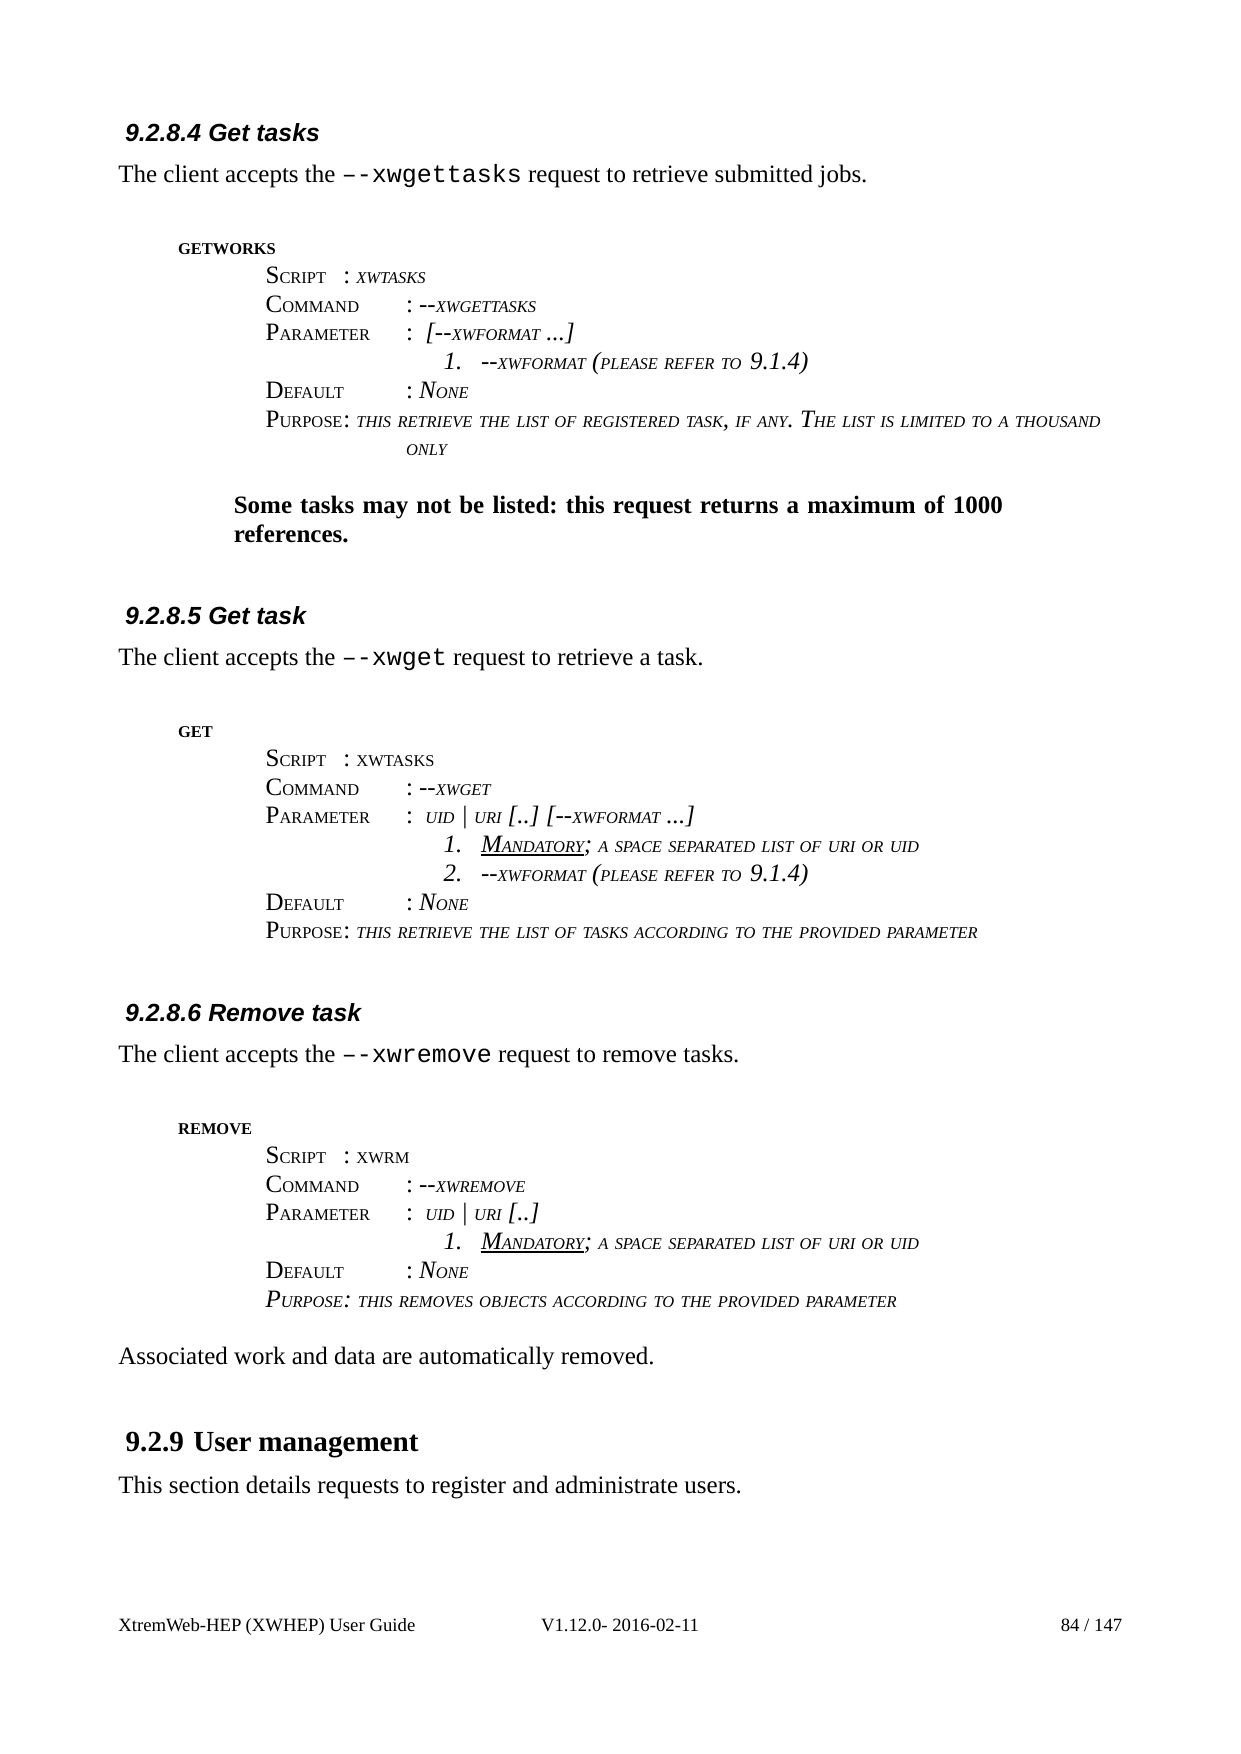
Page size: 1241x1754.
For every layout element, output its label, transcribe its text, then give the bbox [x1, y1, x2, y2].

text Script : xwrm [265, 1140, 1122, 1169]
text Purpose : this retrieve the list of registered task, if any. The list is limited to a thousand only [265, 404, 1122, 461]
text get [178, 714, 1122, 743]
text Parameter : uid | uri [..] [265, 1197, 1122, 1226]
text Script : xwtasks [265, 743, 1122, 772]
text Command : --xwgettasks [265, 289, 1122, 317]
list --xwformat (please refer to 9.1.4) [443, 346, 1122, 375]
text Purpose : this retrieve the list of tasks according to the provided parameter [265, 916, 1122, 944]
text Parameter : [--xwformat ...] [265, 317, 1122, 346]
text The client accepts the –-xwremove request to remove tasks. [118, 1039, 1122, 1070]
subtitle Remove task [118, 998, 1122, 1027]
text Script : xwtasks [265, 260, 1122, 289]
subtitle Get tasks [118, 118, 1122, 147]
text The client accepts the –-xwgettasks request to retrieve submitted jobs. [118, 159, 1122, 190]
list Mandatory; a space separated list of uri or uid [443, 829, 1122, 858]
list --xwformat (please refer to 9.1.4) [443, 858, 1122, 887]
text Command : --xwremove [265, 1169, 1122, 1197]
list Mandatory; a space separated list of uri or uid [443, 1226, 1122, 1255]
text Associated work and data are automatically removed. [118, 1341, 1122, 1370]
text Default : None [265, 375, 1122, 404]
text Purpose : this removes objects according to the provided parameter [265, 1284, 1122, 1312]
subtitle Get task [118, 601, 1122, 630]
text Command : --xwget [265, 772, 1122, 801]
text This section details requests to register and administrate users. [118, 1470, 1122, 1498]
text The client accepts the –-xwget request to retrieve a task. [118, 642, 1122, 673]
text getworks [178, 231, 1122, 260]
text Default : None [265, 1255, 1122, 1284]
text Some tasks may not be listed: this request returns a maximum of 1000 references. [233, 490, 1004, 547]
text remove [178, 1111, 1122, 1140]
text Default : None [265, 887, 1122, 916]
text Parameter : uid | uri [..] [--xwformat ...] [265, 801, 1122, 829]
subtitle User management [118, 1424, 1122, 1457]
